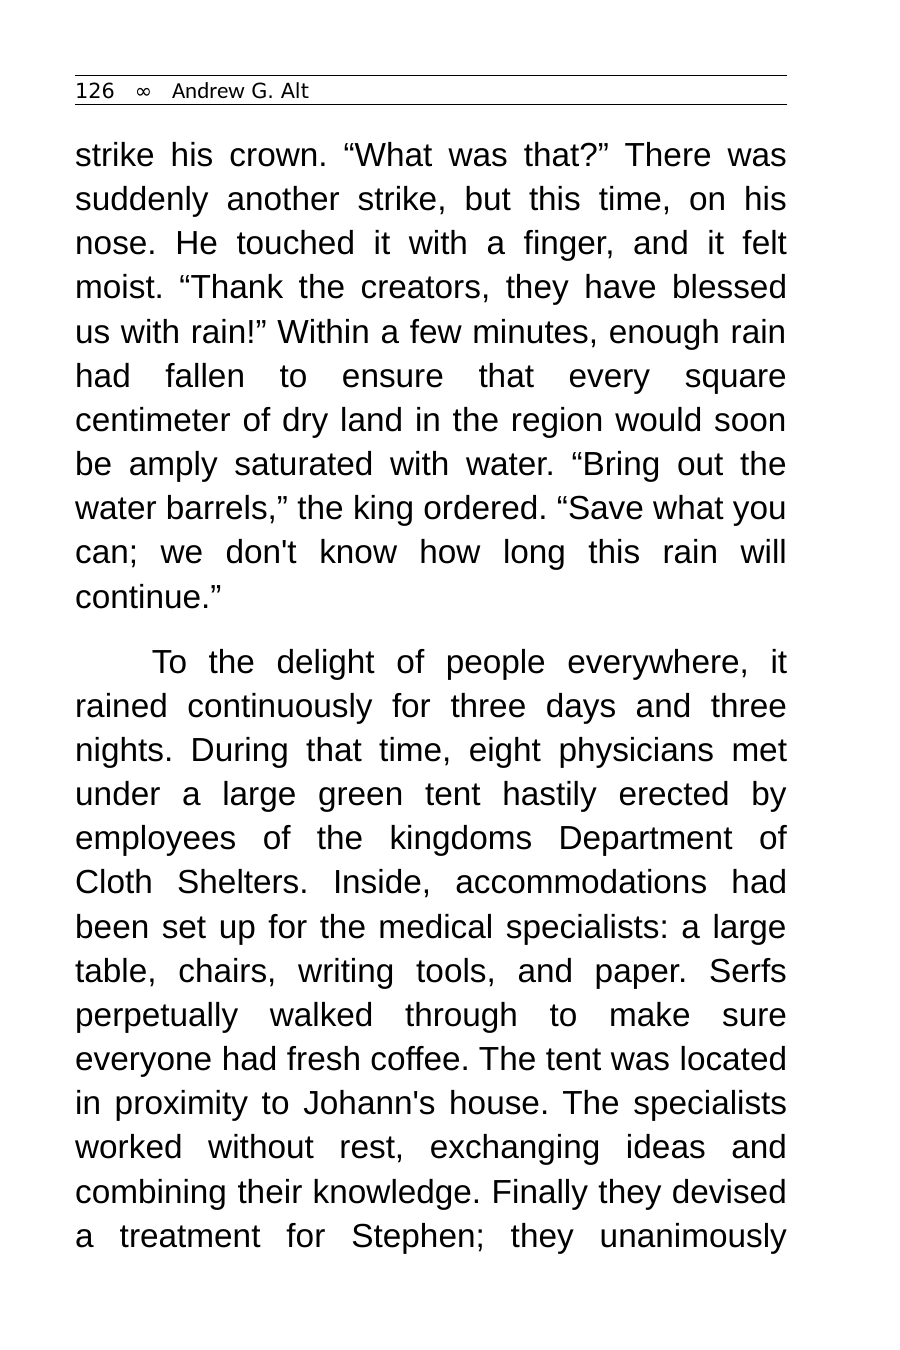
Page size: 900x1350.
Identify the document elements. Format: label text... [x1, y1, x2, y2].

text To the delight of people everywhere, it rained continuously for three days and three nights. During that time, eight physicians met under a large green tent hastily erected by employees of the kingdoms Department of Cloth Shelters. Inside, accommodations had been set up for the medical specialists: a large table, chairs, writing tools, and paper. Serfs perpetually walked through to make sure everyone had fresh coffee. The tent was located in proximity to Johann's house. The specialists worked without rest, exchanging ideas and combining their knowledge. Finally they devised a treatment for Stephen; they unanimously [75, 642, 787, 1254]
text strike his crown. “What was that?” There was suddenly another strike, but this time, on his nose. He touched it with a finger, and it felt moist. “Thank the creators, they have blessed us with rain!” Within a few minutes, enough rain had fallen to ensure that every square centimeter of dry land in the region would soon be amply saturated with water. “Bring out the water barrels,” the king ordered. “Save what you can; we don't know how long this rain will continue.” [75, 135, 787, 615]
